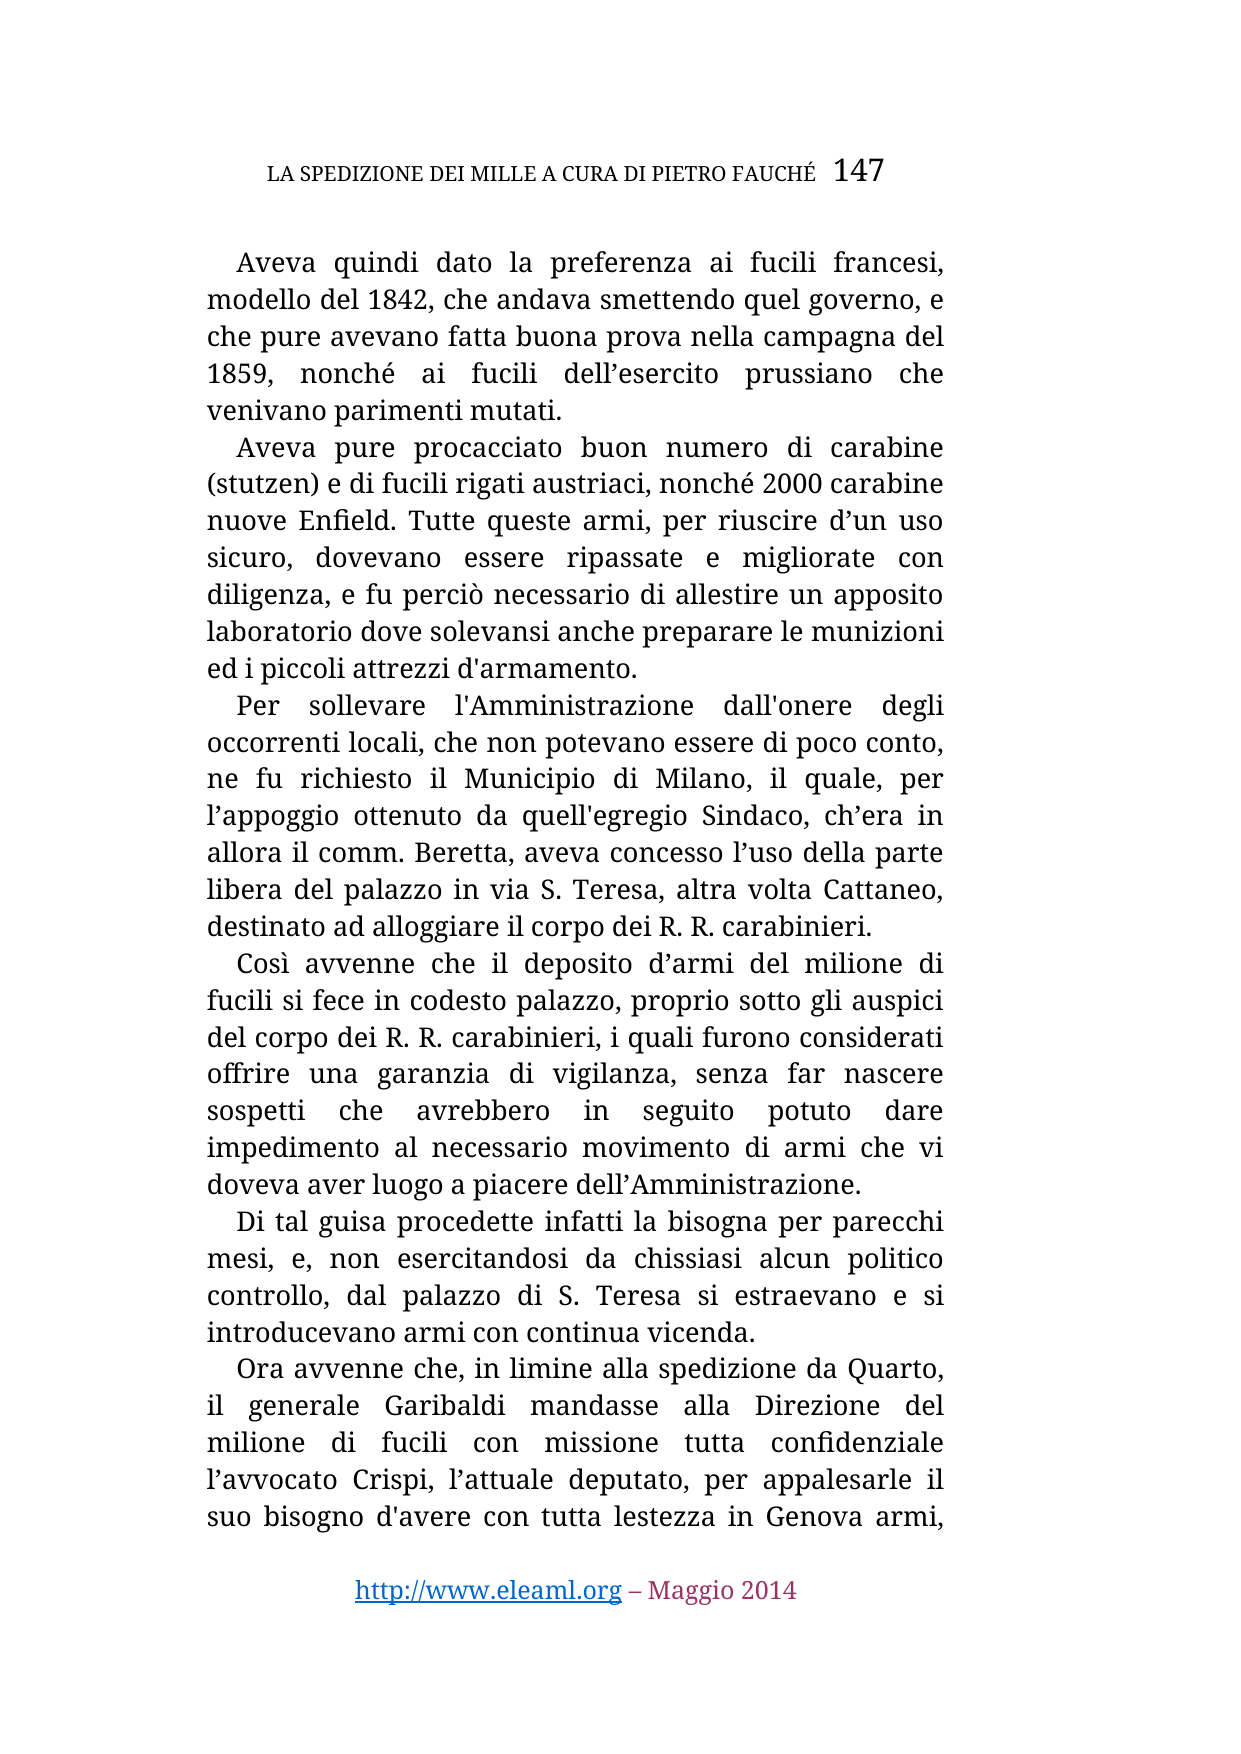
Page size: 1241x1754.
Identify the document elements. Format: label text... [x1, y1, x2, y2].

text Per sollevare l'Amministrazione dall'onere degli occorrenti locali, che non potevano essere di poco conto, ne fu richiesto il Municipio di Milano, il quale, per l’appoggio ottenuto da quell'egregio Sindaco, ch’era in allora il comm. Beretta, aveva concesso l’uso della parte libera del palazzo in via S. Teresa, altra volta Cattaneo, destinato ad alloggiare il corpo dei R. R. carabinieri. [207, 686, 945, 944]
text Ora avvenne che, in limine alla spedizione da Quarto, il generale Garibaldi mandasse alla Direzione del milione di fucili con missione tutta confidenziale l’avvocato Crispi, l’attuale deputato, per appalesarle il suo bisogno d'avere con tutta lestezza in Genova armi, [207, 1350, 945, 1534]
text Aveva pure procacciato buon numero di carabine (stutzen) e di fucili rigati austriaci, nonché 2000 carabine nuove Enfield. Tutte queste armi, per riuscire d’un uso sicuro, dovevano essere ripassate e migliorate con diligenza, e fu perciò necessario di allestire un apposito laboratorio dove solevansi anche preparare le munizioni ed i piccoli attrezzi d'armamento. [207, 428, 945, 686]
text Aveva quindi dato la preferenza ai fucili francesi, modello del 1842, che andava smettendo quel governo, e che pure avevano fatta buona prova nella campagna del 1859, nonché ai fucili dell’esercito prussiano che venivano parimenti mutati. [207, 244, 945, 428]
text Così avvenne che il deposito d’armi del milione di fucili si fece in codesto palazzo, proprio sotto gli auspici del corpo dei R. R. carabinieri, i quali furono considerati offrire una garanzia di vigilanza, senza far nascere sospetti che avrebbero in seguito potuto dare impedimento al necessario movimento di armi che vi doveva aver luogo a piacere dell’Amministrazione. [207, 944, 945, 1202]
text Di tal guisa procedette infatti la bisogna per parecchi mesi, e, non esercitandosi da chissiasi alcun politico controllo, dal palazzo di S. Teresa si estraevano e si introducevano armi con continua vicenda. [207, 1202, 945, 1350]
